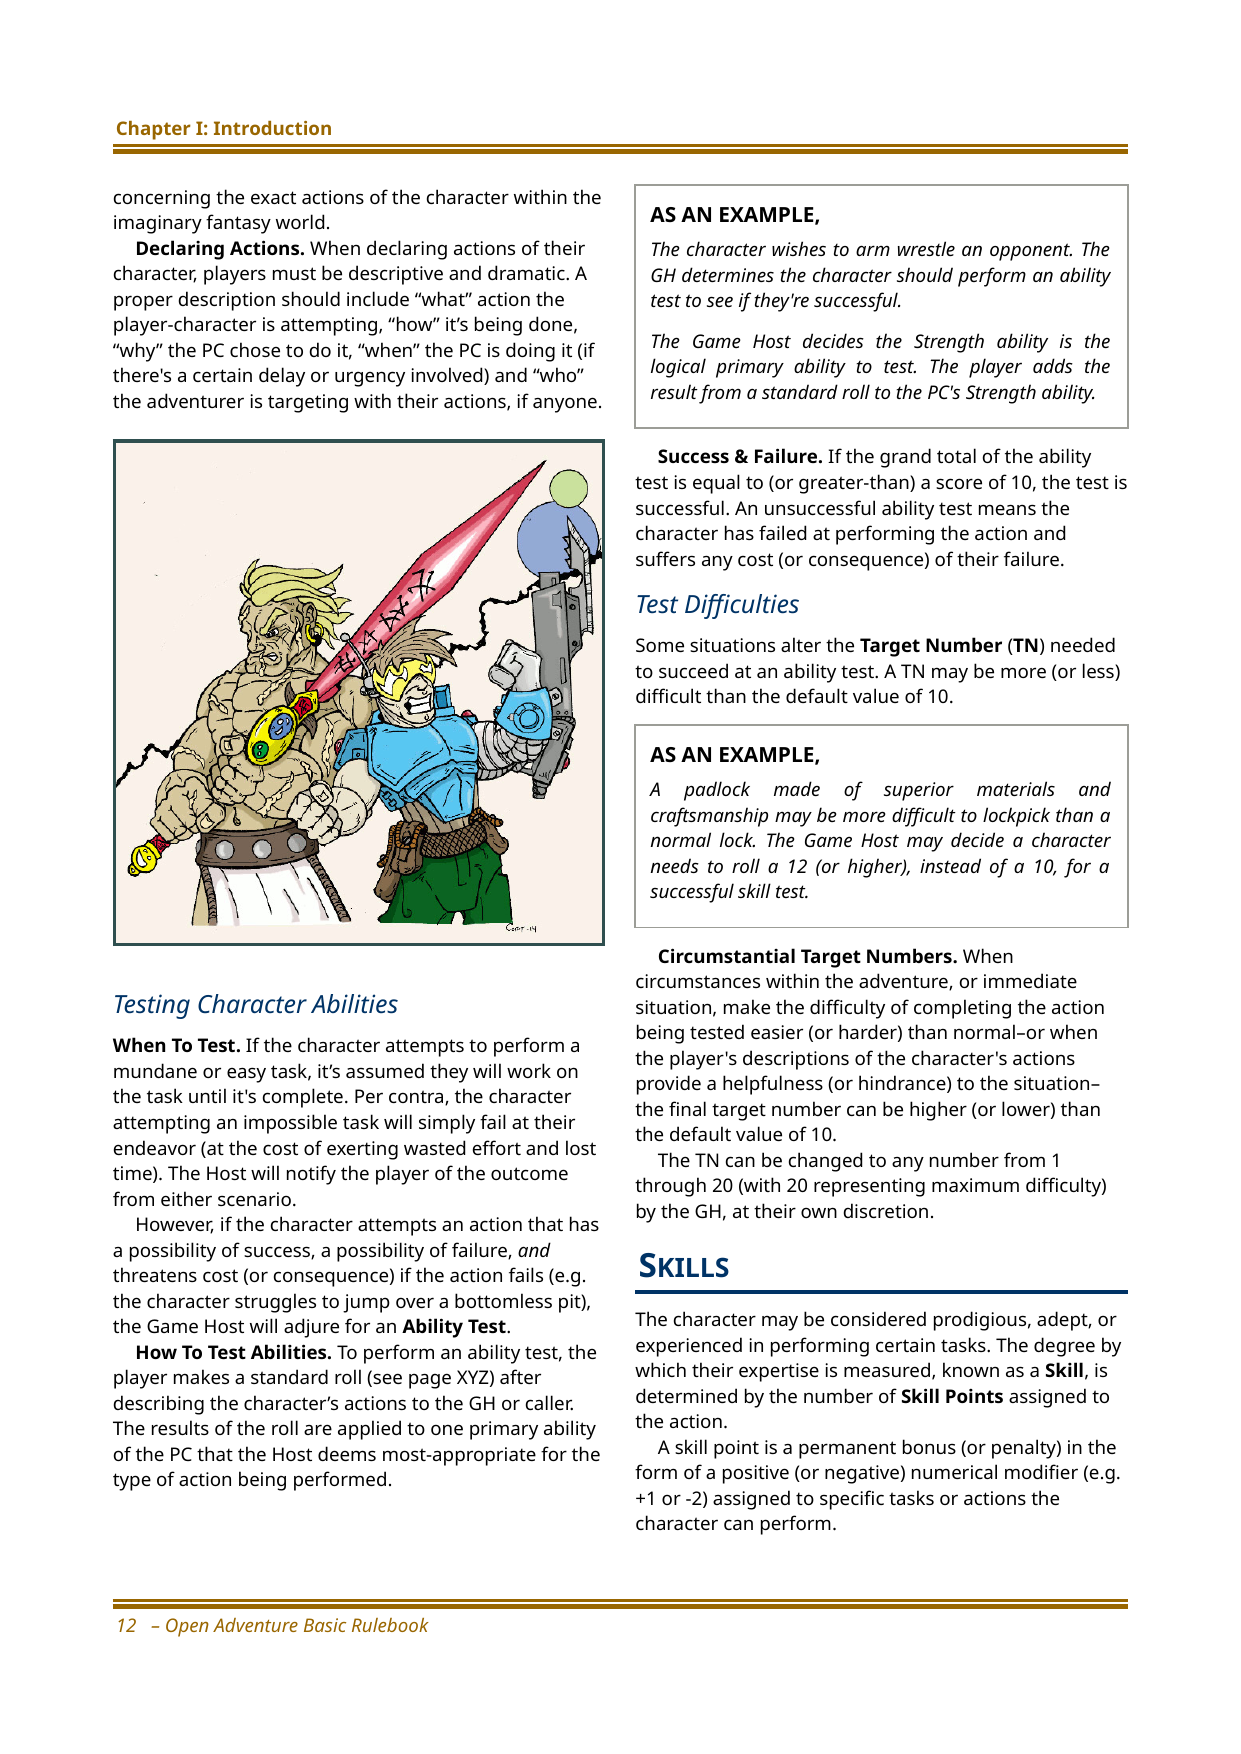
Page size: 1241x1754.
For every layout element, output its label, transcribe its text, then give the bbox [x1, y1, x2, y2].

subtitle Testing Character Abilities [113, 987, 605, 1021]
text The TN can be changed to any number from 1 through 20 (with 20 representing maximum difficulty) by the GH, at their own discretion. [635, 1147, 1128, 1224]
text A skill point is a permanent bonus (or penalty) in the form of a positive (or negative) numerical modifier (e.g. +1 or -2) assigned to specific tasks or actions the character can perform. [635, 1434, 1128, 1536]
table_header As An Example, The character wishes to arm wrestle an opponent. The GH determines the character should perform an ability test to see if they're successful. The game host decides the strength ability is the logical primary ability to test. The player adds the result from a standard roll to the PC's strength ability. [636, 186, 1127, 427]
text However, if the character attempts an action that has a possibility of success, a possibility of failure, and threatens cost (or consequence) if the action fails (e.g. the character struggles to jump over a bottomless pit), the game host will adjure for an Ability Test. [113, 1211, 605, 1339]
text How to Test Abilities. To perform an ability test, the player makes a standard roll (see page XYZ) after describing the character’s actions to the GH or caller. The results of the roll are applied to one primary ability of the PC that the host deems most-appropriate for the type of action being performed. [113, 1339, 605, 1492]
text Circumstantial Target Numbers. When circumstances within the adventure, or immediate situation, make the difficulty of completing the action being tested easier (or harder) than normal–or when the player's descriptions of the character's actions provide a helpfulness (or hindrance) to the situation–the final target number can be higher (or lower) than the default value of 10. [635, 943, 1128, 1147]
text When to Test. If the character attempts to perform a mundane or easy task, it’s assumed they will work on the task until it's complete. Per contra, the character attempting an impossible task will simply fail at their endeavor (at the cost of exerting wasted effort and lost time). The host will notify the player of the outcome from either scenario. [113, 1033, 605, 1211]
text concerning the exact actions of the character within the imaginary fantasy world. [113, 184, 605, 235]
picture [116, 443, 602, 943]
text Success & Failure. If the grand total of the ability test is equal to (or greater-than) a score of 10, the test is successful. An unsuccessful ability test means the character has failed at performing the action and suffers any cost (or consequence) of their failure. [635, 444, 1128, 571]
text Declaring Actions. When declaring actions of their character, players must be descriptive and dramatic. A proper description should include “what” action the player-character is attempting, “how” it’s being done, “why” the PC chose to do it, “when” the PC is doing it (if there's a certain delay or urgency involved) and “who” the adventurer is targeting with their actions, if anyone. [113, 235, 605, 414]
table_header As An Example, A padlock made of superior materials and craftsmanship may be more difficult to lockpick than a normal lock. The game host may decide a character needs to roll a 12 (or higher), instead of a 10, for a successful skill test. [636, 726, 1127, 927]
subtitle Test Difficulties [635, 586, 1128, 620]
text Some situations alter the Target Number (TN) needed to succeed at an ability test. A TN may be more (or less) difficult than the default value of 10. [635, 632, 1128, 709]
text The character may be considered prodigious, adept, or experienced in performing certain tasks. The degree by which their expertise is measured, known as a Skill, is determined by the number of Skill Points assigned to the action. [635, 1307, 1128, 1434]
